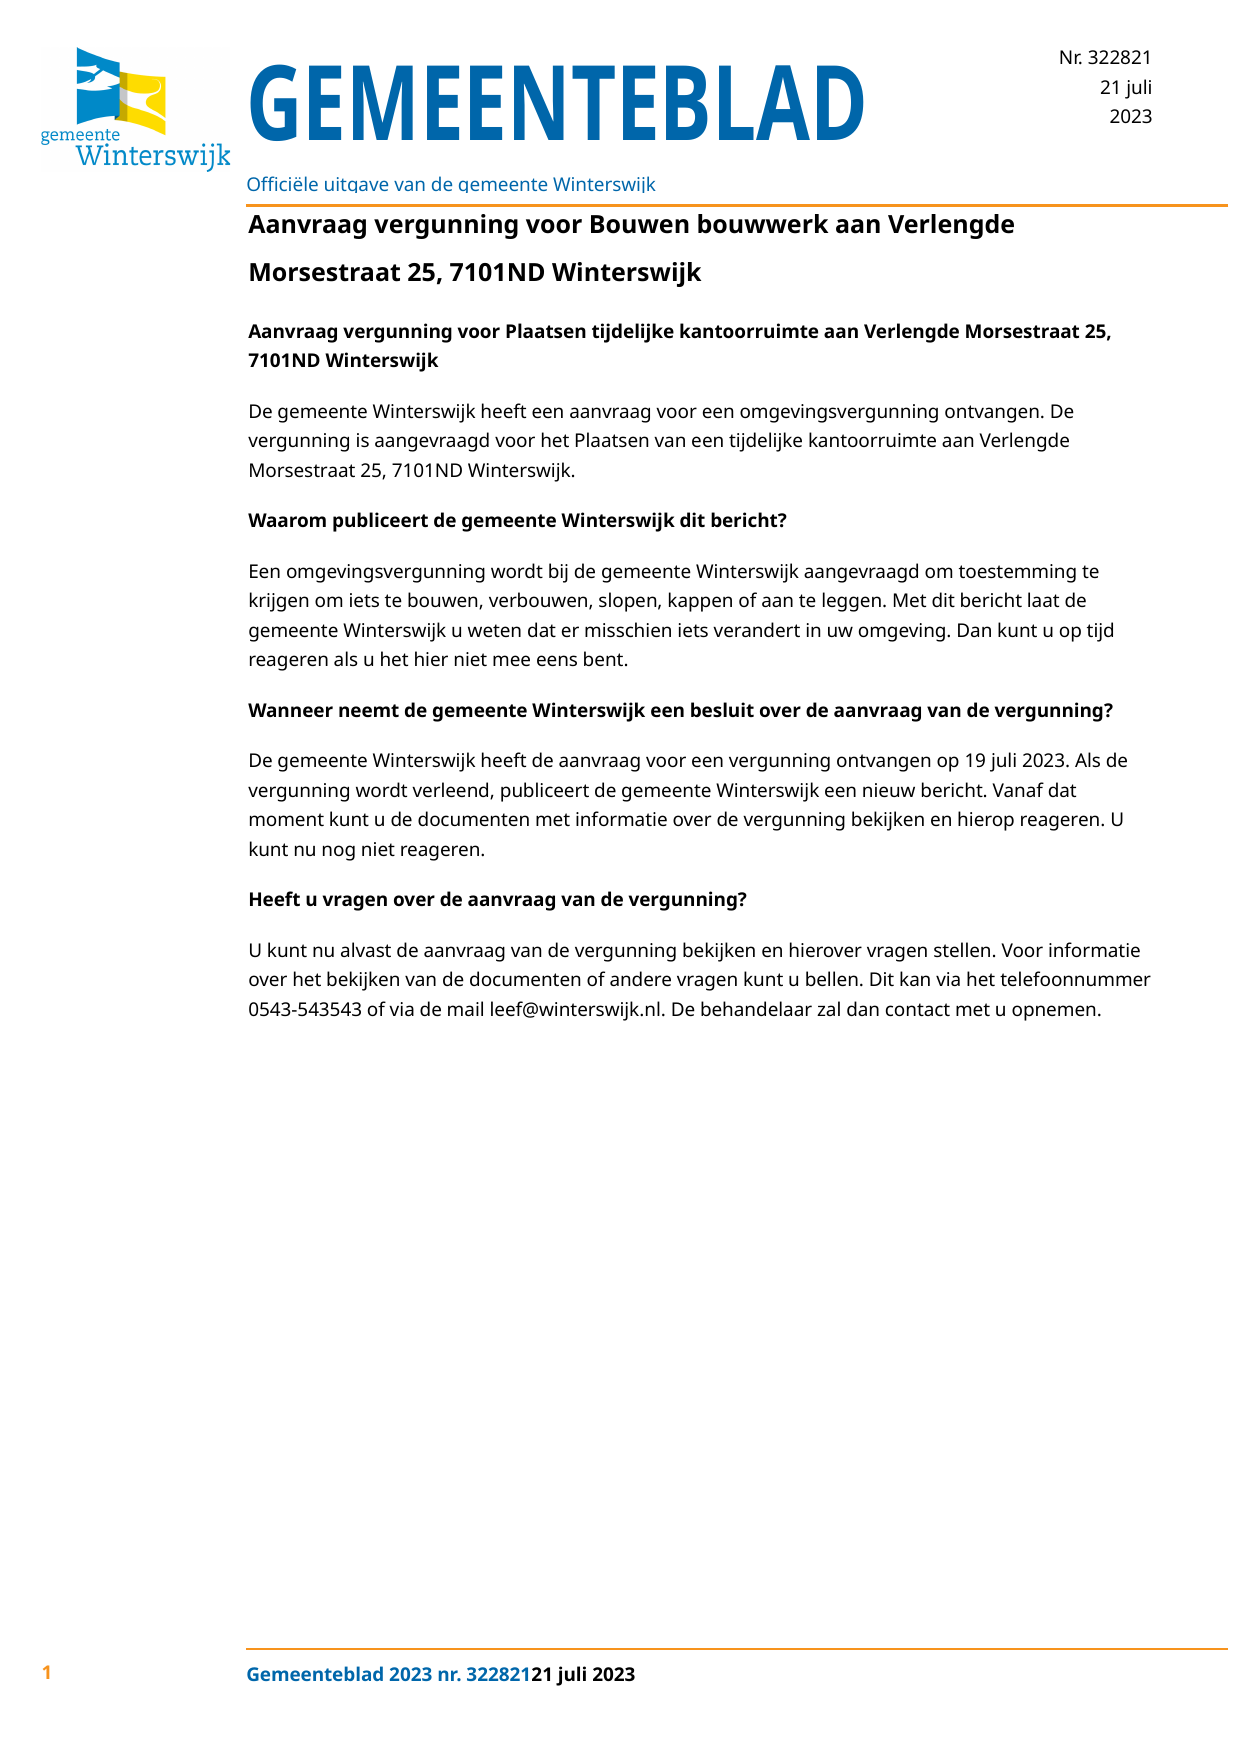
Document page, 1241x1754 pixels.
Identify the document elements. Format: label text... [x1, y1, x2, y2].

text U kunt nu alvast de aanvraag van de vergunning bekijken en hierover vragen stellen. Voor informatie over het bekijken van de documenten of andere vragen kunt u bellen. Dit kan via het telefoonnummer 0543-543543 of via de mail leef@winterswijk.nl. De behandelaar zal dan contact met u opnemen. [248, 937, 1152, 1022]
text Een omgevingsvergunning wordt bij de gemeente Winterswijk aangevraagd om toestemming te krijgen om iets te bouwen, verbouwen, slopen, kappen of aan te leggen. Met dit bericht laat de gemeente Winterswijk u weten dat er misschien iets verandert in uw omgeving. Dan kunt u op tijd reageren als u het hier niet mee eens bent. [248, 558, 1152, 672]
picture [41, 47, 231, 172]
text Waarom publiceert de gemeente Winterswijk dit bericht? [248, 507, 1152, 533]
text Wanneer neemt de gemeente Winterswijk een besluit over de aanvraag van de vergunning? [248, 697, 1152, 723]
text Aanvraag vergunning voor Plaatsen tijdelijke kantoorruimte aan Verlengde Morsestraat 25, 7101ND Winterswijk [248, 318, 1152, 373]
text De gemeente Winterswijk heeft de aanvraag voor een vergunning ontvangen op 19 juli 2023. Als de vergunning wordt verleend, publiceert de gemeente Winterswijk een nieuw bericht. Vanaf dat moment kunt u de documenten met informatie over de vergunning bekijken en hierop reageren. U kunt nu nog niet reageren. [248, 747, 1152, 862]
text De gemeente Winterswijk heeft een aanvraag voor een omgevingsvergunning ontvangen. De vergunning is aangevraagd voor het Plaatsen van een tijdelijke kantoorruimte aan Verlengde Morsestraat 25, 7101ND Winterswijk. [248, 398, 1152, 483]
text Aanvraag vergunning voor Bouwen bouwwerk aan Verlengde Morsestraat 25, 7101ND Winterswijk [248, 207, 1152, 288]
text Heeft u vragen over de aanvraag van de vergunning? [248, 887, 1152, 912]
picture [225, 153, 231, 162]
